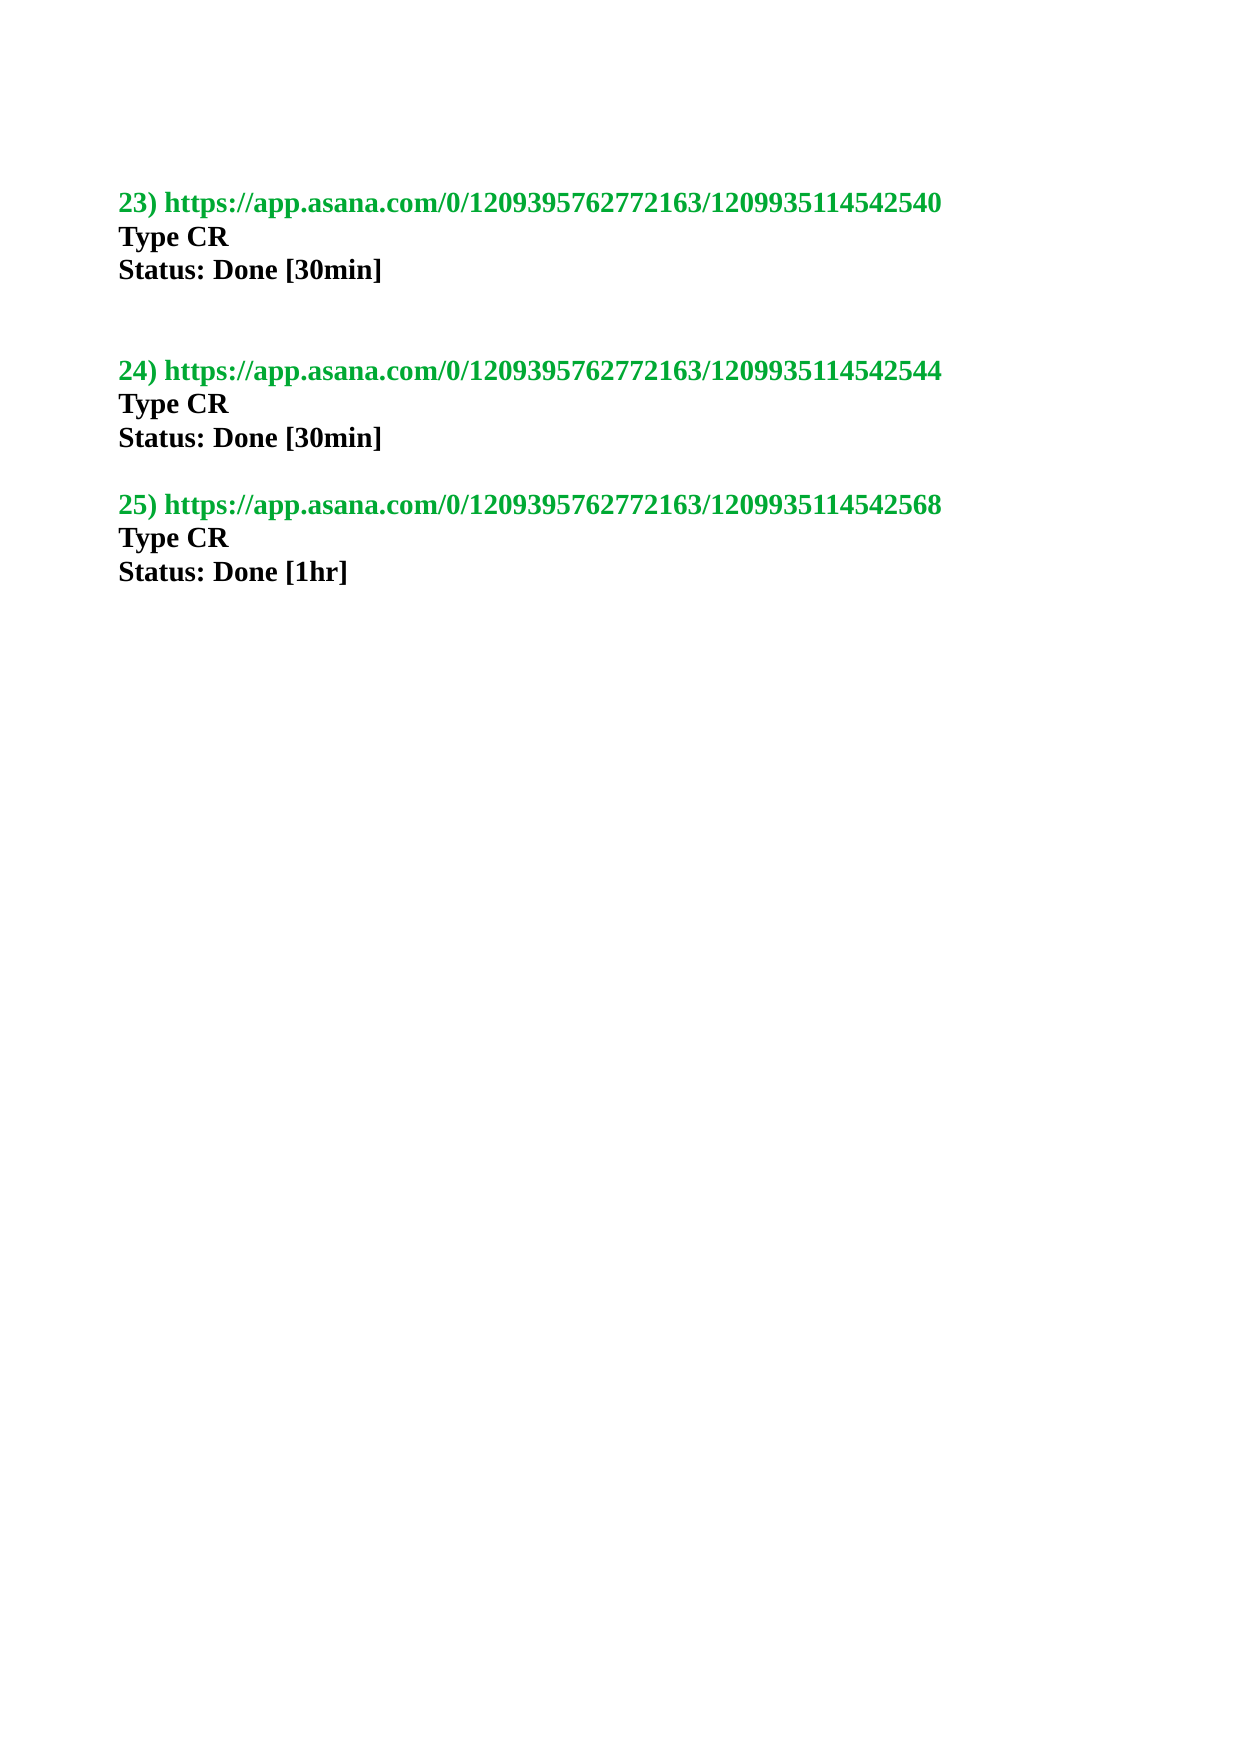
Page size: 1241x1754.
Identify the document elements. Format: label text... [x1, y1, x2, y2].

text Type CR [118, 386, 1122, 420]
text Type CR [118, 521, 1122, 554]
text 24) https://app.asana.com/0/1209395762772163/1209935114542544 [118, 353, 1122, 386]
text Status: Done [30min] [118, 252, 1122, 286]
text Status: Done [30min] [118, 420, 1122, 453]
text 25) https://app.asana.com/0/1209395762772163/1209935114542568 [118, 487, 1122, 521]
text 23) https://app.asana.com/0/1209395762772163/1209935114542540 [118, 185, 1122, 219]
text Type CR [118, 219, 1122, 252]
text Status: Done [1hr] [118, 554, 1122, 588]
